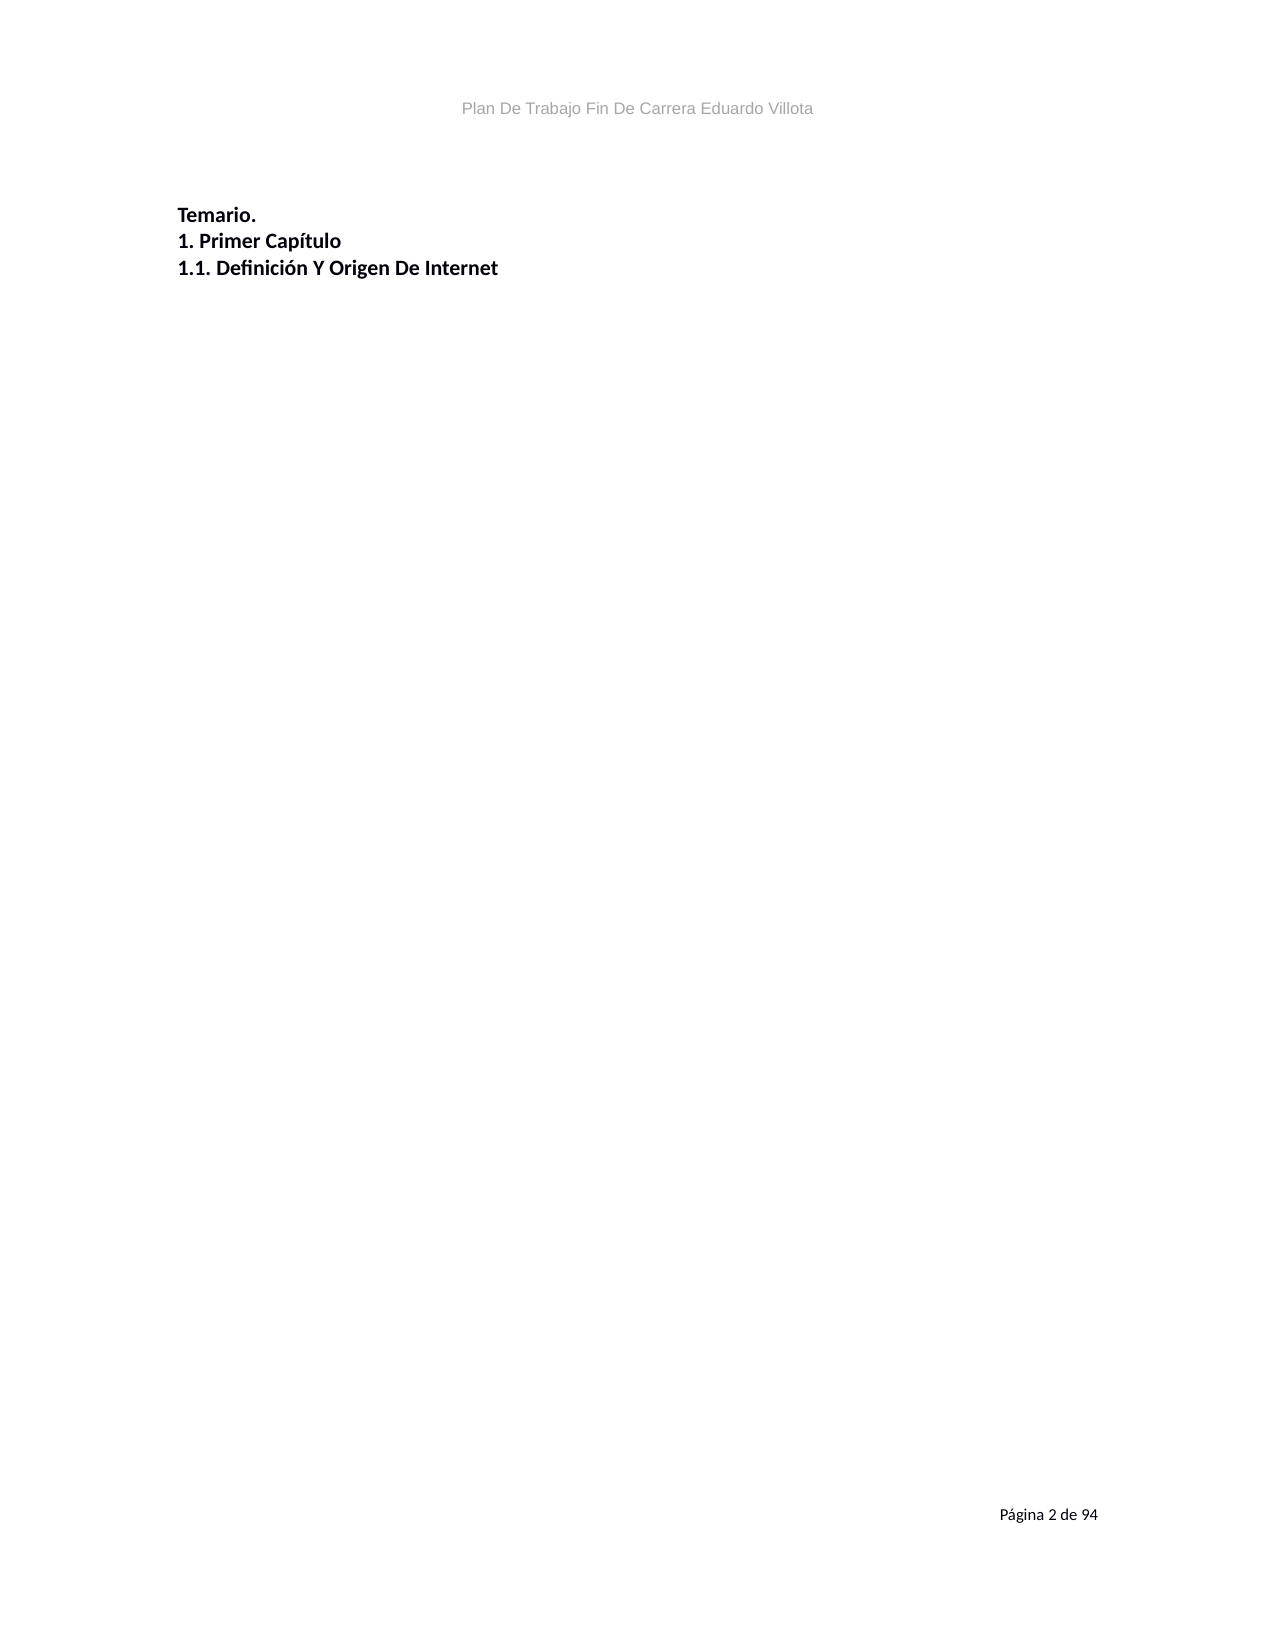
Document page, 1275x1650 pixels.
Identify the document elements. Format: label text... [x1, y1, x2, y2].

text 1.1. Definición Y Origen De Internet [177, 254, 1098, 281]
text 1. Primer Capítulo [177, 228, 1098, 254]
text Temario. [177, 201, 1098, 228]
